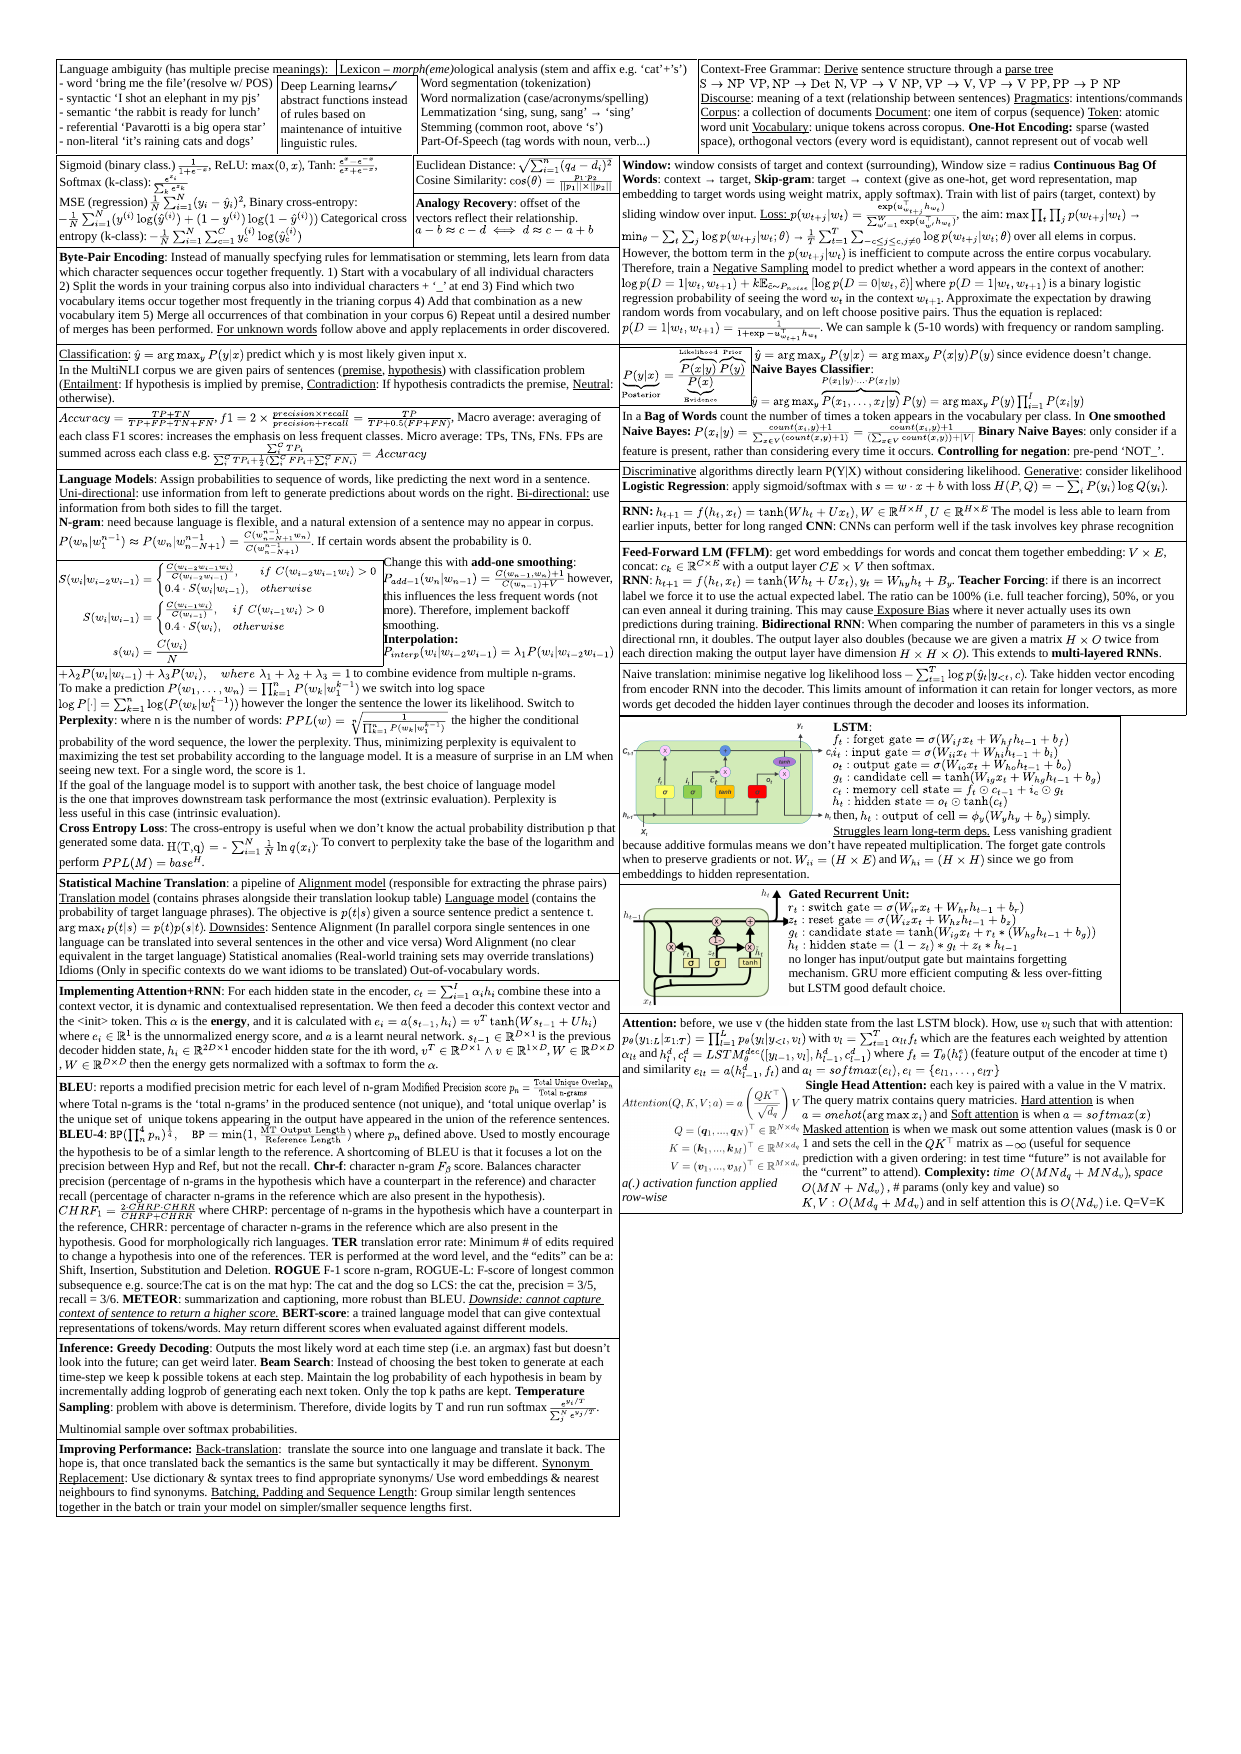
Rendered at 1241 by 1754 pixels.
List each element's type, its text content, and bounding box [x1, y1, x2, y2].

text , , Macro average: averaging of each class F1 scores: increases the emphasis on less frequent classes. Micro average: TPs, TNs, FNs. FPs are summed across each class e.g. [59, 410, 616, 466]
text RNN: The model is less able to learn from earlier inputs, better for long ranged CNN: CNNs can perform well if the task involves key phrase recognition [622, 504, 1183, 533]
text then, simply. [833, 808, 1117, 823]
text In the MultiNLI corpus we are given pairs of sentences (premise, hypothesis) with classification problem (Entailment: If hypothesis is implied by premise, Contradiction: If hypothesis contradicts the premise, Neutral: otherwise). [59, 362, 616, 406]
text MSE (regression) , Binary cross-entropy: Categorical cross entropy (k-class): [59, 194, 410, 244]
text no longer has input/output gate but maintains forgetting mechanism. GRU more efficient computing & less over-fitting but LSTM good default choice. [789, 952, 1117, 995]
text Cross Entropy Loss: The cross-entropy is useful when we don’t know the actual probability distribution p that generated some data. . To convert to perplexity take the base of the logarithm and perform . [59, 821, 616, 870]
text linguistic rules. [280, 136, 414, 150]
text Improving Performance: Back-translation: translate the source into one language and translate it back. The hope is, that once translated back the semantics is the same but syntactically it may be different. Synonym Replacement: Use dictionary & syntax trees to find appropriate synonyms/ Use word embeddings & nearest neighbours to find synonyms. Batching, Padding and Sequence Length: Group similar length sentences together in the batch or train your model on simpler/smaller sequence lengths first. [59, 1442, 616, 1514]
text - referential ‘Pavarotti is a big opera star’ [59, 119, 277, 134]
text Implementing Attention+RNN: For each hidden state in the encoder, combine these into a context vector, it is dynamic and contextualised representation. We then feed a decoder this context vector and the <init> token. This is the energy, and it is calculated with where is the unnormalized energy score, and is a learnt neural network. is the previous decoder hidden state, encoder hidden state for the ith word, , , then the energy gets normalized with a softmax to form the . [59, 983, 616, 1072]
text [57, 561, 383, 666]
text where Total n-grams is the ‘total n-grams’ in the produced sentence (not unique), and ‘total unique overlap’ is the unique set of unique tokens appearing in the output have appeared in the union of the reference sentences. BLEU-4: where defined above. Used to mostly encourage the hypothesis to be of a simlar length to the reference. A shortcoming of BLEU is that it focuses a lot on the precision between Hyp and Ref, but not the recall. Chr-f: character n-gram score. Balances character precision (percentage of n-grams in the hypothesis which have a counterpart in the reference) and character recall (percentage of character n-grams in the reference which are also present in the hypothesis). where CHRP: percentage of n-grams in the hypothesis which have a counterpart in the reference, CHRR: percentage of character n-grams in the reference which are also present in the hypothesis. Good for morphologically rich languages. TER translation error rate: Minimum # of edits required to change a hypothesis into one of the references. TER is performed at the word level, and the “edits” can be a: Shift, Insertion, Substitution and Deletion. ROGUE F-1 score n-gram, ROGUE-L: F-score of longest common subsequence e.g. source:The cat is on the mat hyp: The cat and the dog so LCS: the cat the, precision = 3/5, recall = 3/6. METEOR: summarization and captioning, more robust than BLEU. Downside: cannot capture context of sentence to return a higher score. BERT-score: a trained language model that can give contextual representations of tokens/words. May return different scores when evaluated against different models. [59, 1097, 616, 1335]
text Discourse: meaning of a text (relationship between sentences) Pragmatics: intentions/commands [700, 91, 1183, 105]
text Change this with add-one smoothing: however, this influences the less frequent words (not more). Therefore, implement backoff smoothing. [59, 555, 616, 632]
text Part-Of-Speech (tag words with noun, verb...) [418, 134, 694, 148]
text since evidence doesn’t change. Naive Bayes Classifier: [622, 347, 1183, 409]
text [533, 159, 563, 173]
text maintenance of intuitive [280, 121, 414, 136]
text Lemmatization ‘sing, sung, sang’ → ‘sing’ [418, 105, 694, 119]
text Feed-Forward LM (FFLM): get word embeddings for words and concat them together embedding: , concat: with a output layer then softmax. [622, 544, 1183, 573]
text of rules based on [280, 107, 414, 121]
text Logistic Regression: apply sigmoid/softmax with with loss . [622, 478, 1183, 494]
text Statistical Machine Translation: a pipeline of Alignment model (responsible for extracting the phrase pairs) Translation model (contains phrases alongside their translation lookup table) Language model (contains the probability of target language phrases). The objective is given a source sentence predict a sentence t. . Downsides: Sentence Alignment (In parallel corpora single sentences in one language can be translated into several sentences in the other and vice versa) Word Alignment (no clear equivalent in the target language) Statistical anomalies (Real-world training sets may override translations) Idioms (Only in specific contexts do we want idioms to be translated) Out-of-vocabulary words. [59, 876, 616, 977]
picture [621, 1087, 803, 1176]
text Sigmoid (binary class.) , ReLU: , Tanh: , Softmax (k-class): [59, 158, 410, 194]
text RNN: . Teacher Forcing: if there is an incorrect label we force it to use the actual expected label. The ratio can be 100% (i.e. full teacher forcing), 50%, or you can even anneal it during training. This may cause Exposure Bias where it never actually uses its own predictions during training. Bidirectional RNN: When comparing the number of parameters in this vs a single directional rnn, it doubles. The output layer also doubles (because we are given a matrix twice from each direction making the output layer have dimension ). This extends to multi-layered RNNs. [622, 573, 1183, 660]
text N-gram: need because language is flexible, and a natural extension of a sentence may no appear in corpus. . If certain words absent the probability is 0. [59, 515, 616, 555]
text Naive translation: minimise negative log likelihood loss . Take hidden vector encoding from encoder RNN into the decoder. This limits amount of information it can retain for longer vectors, as more words get decoded the hidden layer continues through the decoder and looses its information. [622, 666, 1183, 711]
text Corpus: a collection of documents Document: one item of corpus (sequence) Token: atomic word unit Vocabulary: unique tokens across coropus. One-Hot Encoding: sparse (wasted space), orthogonal vectors (every word is equidistant), cannot represent out of vocab well [700, 105, 1183, 148]
text abstract functions instead [280, 93, 414, 107]
text Discriminative algorithms directly learn P(Y|X) without considering likelihood. Generative: consider likelihood [622, 464, 1183, 478]
text less useful in this case (intrinsic evaluation). [59, 806, 616, 821]
text BLEU: reports a modified precision metric for each level of n-gram [59, 1079, 616, 1097]
text Stemming (common root, above ‘s’) [418, 119, 694, 134]
text Language ambiguity (has multiple precise meanings): [59, 62, 333, 76]
text to combine evidence from multiple n-grams. [59, 646, 616, 681]
text - syntactic ‘I shot an elephant in my pjs’ [59, 91, 277, 105]
text Classification: predict which y is most likely given input x. [59, 347, 616, 362]
text Cosine Similarity: [416, 173, 616, 191]
text a(.) activation function applied row-wise [622, 1176, 802, 1204]
text Word normalization (case/acronyms/spelling) [418, 91, 694, 105]
text [620, 348, 751, 405]
text - word ‘bring me the file’(resolve w/ POS) [59, 76, 277, 91]
text Single Head Attention: each key is paired with a value in the V matrix. The query matrix contains query matricies. Hard attention is when and Soft attention is when Masked attention is when we mask out some attention values (mask is 0 or 1 and sets the cell in the matrix as (useful for sequence prediction with a given ordering: in test time “future” is not available for the “current” to attend). Complexity: time , space , # params (only key and value) so and in self attention this is i.e. Q=V=K [622, 1078, 1179, 1210]
text Euclidean Distance: [416, 158, 529, 173]
text LSTM: [622, 719, 1117, 734]
text Language Models: Assign probabilities to sequence of words, like predicting the next word in a sentence. Uni-directional: use information from left to generate predictions about words on the right. Bi-directional: use information from both sides to fill the target. [59, 472, 616, 515]
picture [622, 722, 833, 837]
text To make a prediction we switch into log space however the longer the sentence the lower its likelihood. Switch to Perplexity: where n is the number of words: the higher the conditional probability of the word sequence, the lower the perplexity. Thus, minimizing perplexity is equivalent to maximizing the test set probability according to the language model. It is a measure of surprise in an LM when seeing new text. For a single word, the score is 1. [59, 681, 616, 777]
text Byte-Pair Encoding: Instead of manually specfying rules for lemmatisation or stemming, lets learn from data which character sequences occur together frequently. 1) Start with a vocabulary of all individual characters [59, 250, 616, 279]
text Lexicon – morph(eme)ological analysis (stem and affix e.g. ‘cat’+’s’) [339, 62, 694, 76]
text In a Bag of Words count the number of times a token appears in the vocabulary per class. In One smoothed Naive Bayes: Binary Naive Bayes: only consider if a feature is present, rather than considering every time it occurs. Controlling for negation: pre-pend ‘NOT_’. [622, 409, 1183, 458]
text Analogy Recovery: offset of the vectors reflect their relationship. [416, 196, 616, 235]
text Struggles learn long-term deps. Less vanishing gradient because additive formulas means we don’t have repeated multiplication. The forget gate controls when to preserve gradients or not. and since we go from embeddings to hidden representation. [622, 823, 1117, 881]
text Gated Recurrent Unit: [789, 887, 1117, 914]
text Inference: Greedy Decoding: Outputs the most likely word at each time step (i.e. an argmax) fast but doesn’t look into the future; can get weird later. Beam Search: Instead of choosing the best token to generate at each time-step we keep k possible tokens at each step. Maintain the log probability of each hypothesis in beam by incrementally adding logprob of generating each next token. Only the top k paths are kept. Temperature Sampling: problem with above is determinism. Therefore, divide logits by T and run run softmax . Multinomial sample over softmax probabilities. [59, 1341, 616, 1436]
text is the one that improves downstream task performance the most (extrinsic evaluation). Perplexity is [59, 792, 616, 806]
text If the goal of the language model is to support with another task, the best choice of language model [59, 777, 616, 792]
text Interpolation: [384, 632, 616, 646]
text Attention: before, we use v (the hidden state from the last LSTM block). How, use such that with attention: with which are the features each weighted by attention and where (feature output of the encoder at time t) and similarity and [622, 1016, 1179, 1078]
text [563, 159, 604, 173]
text 2) Split the words in your training corpus also into individual characters + ‘_’ at end 3) Find which two vocabulary items occur together most frequently in the trianing corpus 4) Add that combination as a new vocabulary item 5) Merge all occurrences of that combination in your corpus 6) Repeat until a desired number of merges has been performed. For unknown words follow above and apply replacements in order discovered. [59, 279, 616, 336]
text Window: window consists of target and context (surrounding), Window size = radius Continuous Bag Of Words: context → target, Skip-gram: target → context (give as one-hot, get word representation, map embedding to target words using weight matrix, apply softmax). Train with list of pairs (target, context) by sliding window over input. Loss: , the aim: → → over all elems in corpus. However, the bottom term in the is inefficient to compute across the entire corpus vocabulary. Therefore, train a Negative Sampling model to predict whether a word appears in the context of another: where is a binary logistic regression probability of seeing the word in the context . Approximate the expectation by drawing random words from vocabulary, and on left choose positive pairs. Thus the equation is replaced: . We can sample k (5-10 words) with frequency or random sampling. [622, 158, 1183, 341]
text Context-Free Grammar: Derive sentence structure through a parse tree [700, 62, 1183, 76]
picture [622, 887, 789, 1006]
text - semantic ‘the rabbit is ready for lunch’ [59, 105, 277, 119]
text Word segmentation (tokenization) [418, 76, 694, 91]
text Deep Learning learns🗸 [280, 78, 414, 93]
text - non-literal ‘it’s raining cats and dogs’ [59, 134, 277, 148]
text , , , , , [700, 76, 1183, 91]
